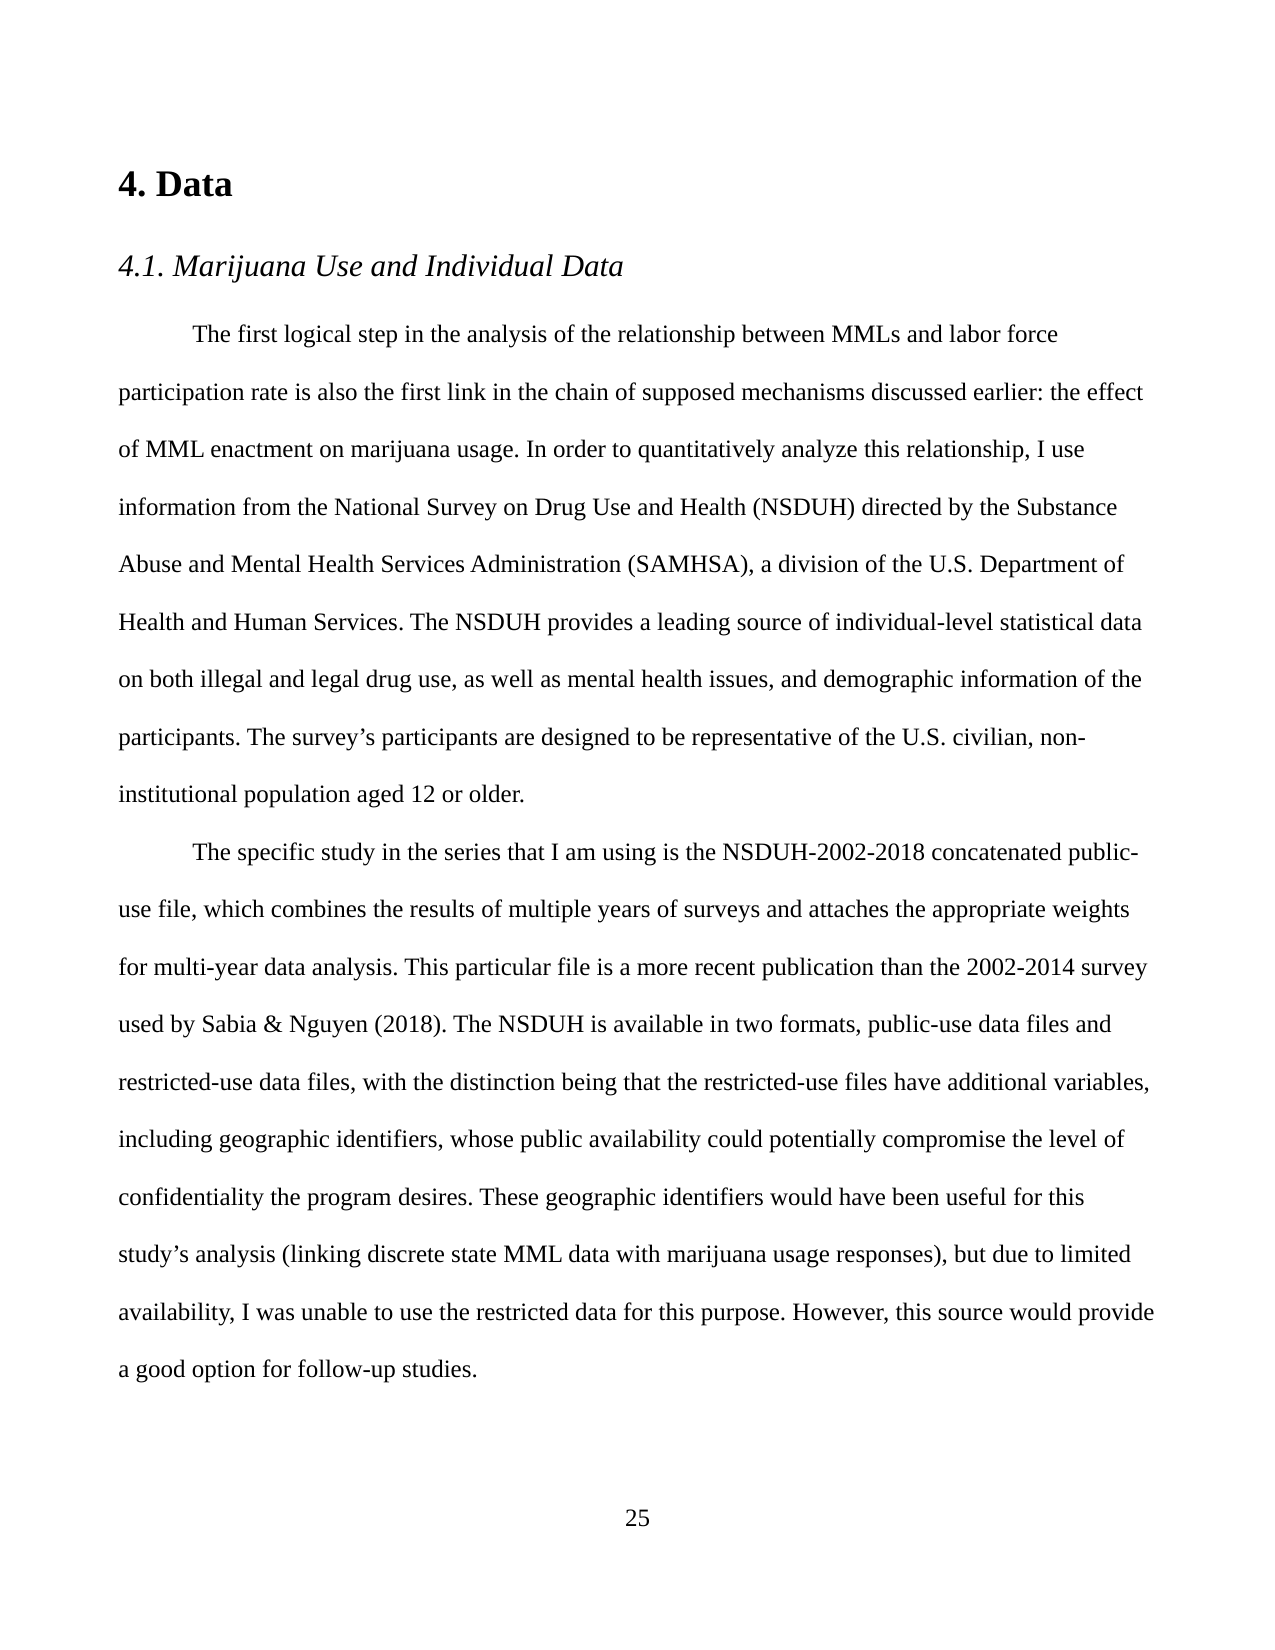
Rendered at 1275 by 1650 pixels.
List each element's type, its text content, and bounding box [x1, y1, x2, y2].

text 4. Data [118, 161, 1157, 204]
text 4.1. Marijuana Use and Individual Data [118, 247, 1157, 283]
text The first logical step in the analysis of the relationship between MMLs and labor force participation rate is also the first link in the chain of supposed mechanisms discussed earlier: the effect of MML enactment on marijuana usage. In order to quantitatively analyze this relationship, I use information from the National Survey on Drug Use and Health (NSDUH) directed by the Substance Abuse and Mental Health Services Administration (SAMHSA), a division of the U.S. Department of Health and Human Services. The NSDUH provides a leading source of individual-level statistical data on both illegal and legal drug use, as well as mental health issues, and demographic information of the participants. The survey’s participants are designed to be representative of the U.S. civilian, non-institutional population aged 12 or older. [118, 319, 1157, 808]
text The specific study in the series that I am using is the NSDUH-2002-2018 concatenated public-use file, which combines the results of multiple years of surveys and attaches the appropriate weights for multi-year data analysis. This particular file is a more recent publication than the 2002-2014 survey used by Sabia & Nguyen (2018). The NSDUH is available in two formats, public-use data files and restricted-use data files, with the distinction being that the restricted-use files have additional variables, including geographic identifiers, whose public availability could potentially compromise the level of confidentiality the program desires. These geographic identifiers would have been useful for this study’s analysis (linking discrete state MML data with marijuana usage responses), but due to limited availability, I was unable to use the restricted data for this purpose. However, this source would provide a good option for follow-up studies. [118, 837, 1157, 1383]
